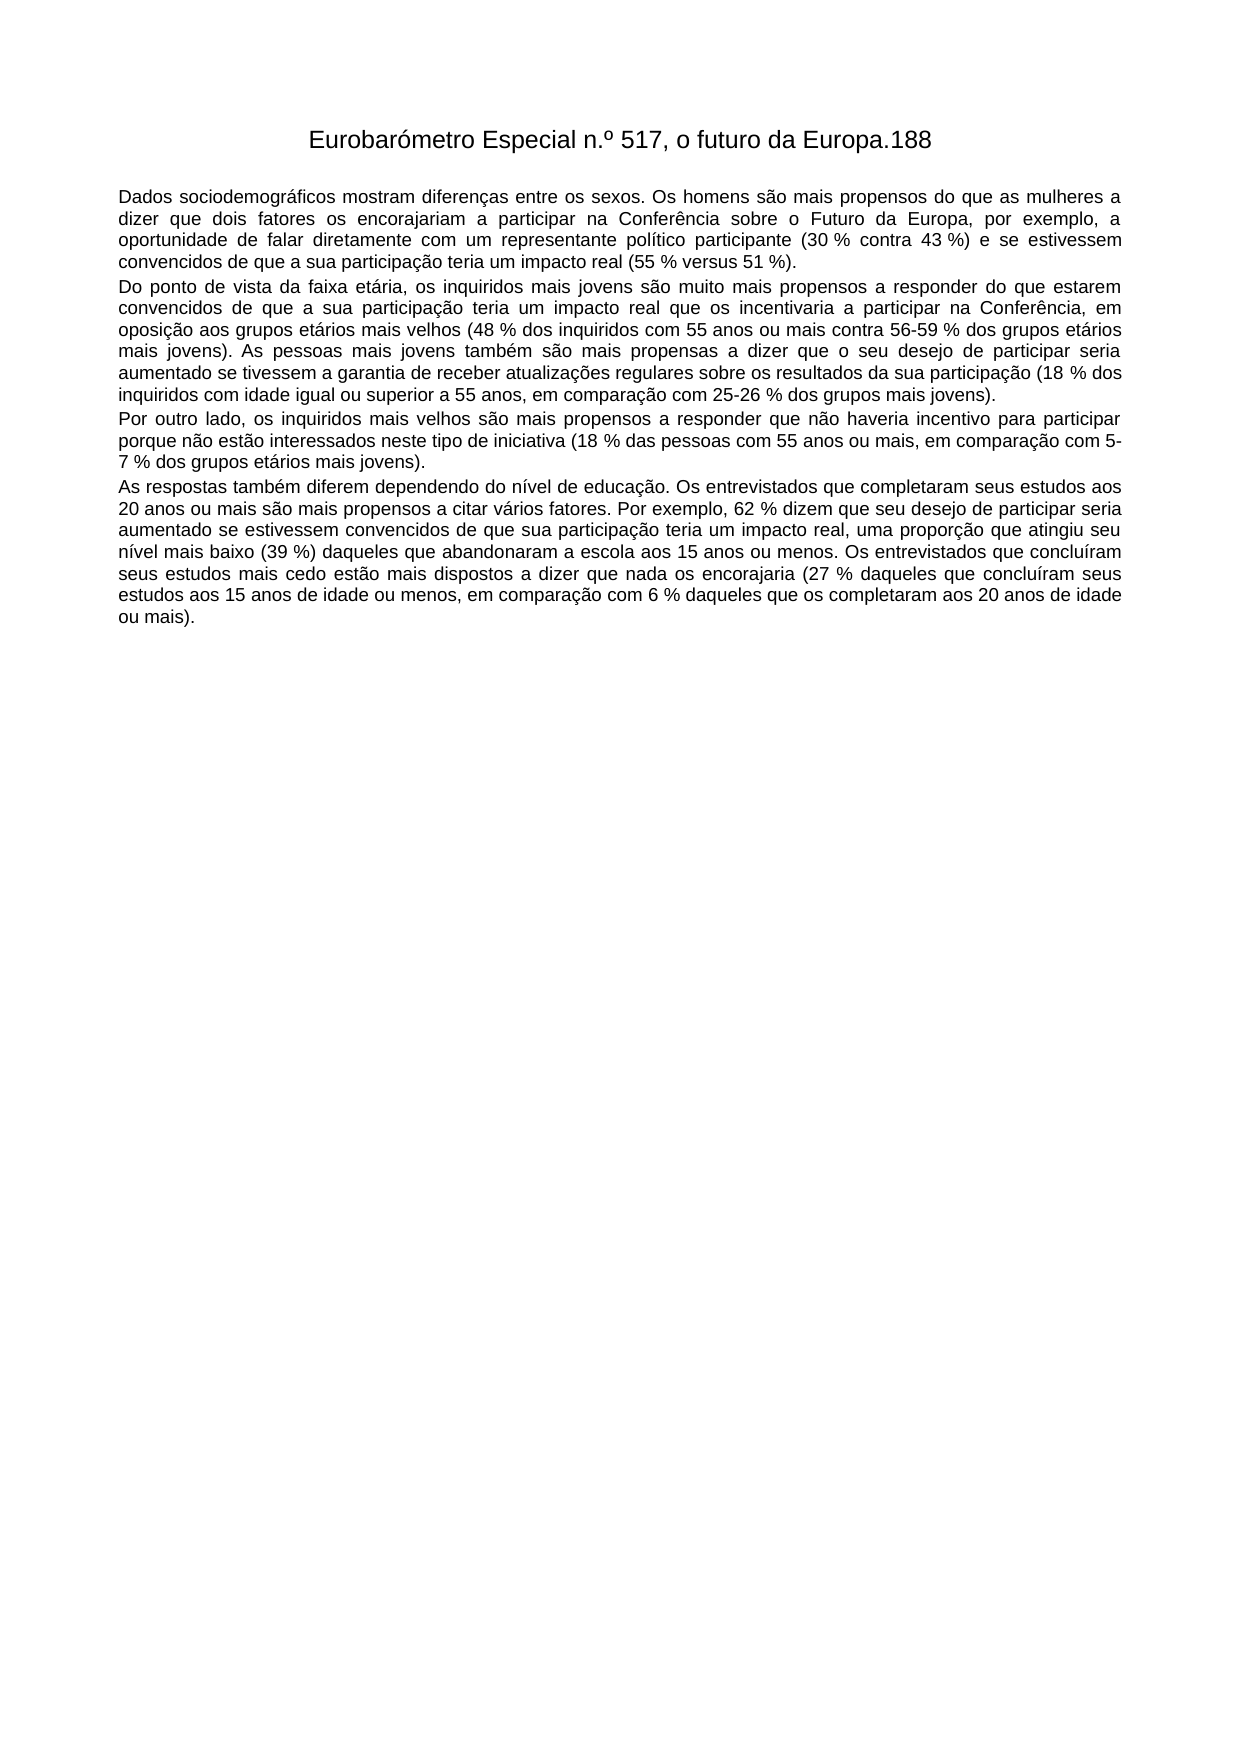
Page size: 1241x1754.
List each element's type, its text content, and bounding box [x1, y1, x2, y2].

text Do ponto de vista da faixa etária, os inquiridos mais jovens são muito mais propensos a responder do que estarem convencidos de que a sua participação teria um impacto real que os incentivaria a participar na Conferência, em oposição aos grupos etários mais velhos (48 % dos inquiridos com 55 anos ou mais contra 56-59 % dos grupos etários mais jovens). As pessoas mais jovens também são mais propensas a dizer que o seu desejo de participar seria aumentado se tivessem a garantia de receber atualizações regulares sobre os resultados da sua participação (18 % dos inquiridos com idade igual ou superior a 55 anos, em comparação com 25-26 % dos grupos mais jovens). [118, 276, 1122, 405]
text As respostas também diferem dependendo do nível de educação. Os entrevistados que completaram seus estudos aos 20 anos ou mais são mais propensos a citar vários fatores. Por exemplo, 62 % dizem que seu desejo de participar seria aumentado se estivessem convencidos de que sua participação teria um impacto real, uma proporção que atingiu seu nível mais baixo (39 %) daqueles que abandonaram a escola aos 15 anos ou menos. Os entrevistados que concluíram seus estudos mais cedo estão mais dispostos a dizer que nada os encorajaria (27 % daqueles que concluíram seus estudos aos 15 anos de idade ou menos, em comparação com 6 % daqueles que os completaram aos 20 anos de idade ou mais). [118, 476, 1122, 627]
text Por outro lado, os inquiridos mais velhos são mais propensos a responder que não haveria incentivo para participar porque não estão interessados neste tipo de iniciativa (18 % das pessoas com 55 anos ou mais, em comparação com 5-7 % dos grupos etários mais jovens). [118, 408, 1122, 473]
text Dados sociodemográficos mostram diferenças entre os sexos. Os homens são mais propensos do que as mulheres a dizer que dois fatores os encorajariam a participar na Conferência sobre o Futuro da Europa, por exemplo, a oportunidade de falar diretamente com um representante político participante (30 % contra 43 %) e se estivessem convencidos de que a sua participação teria um impacto real (55 % versus 51 %). [118, 186, 1122, 272]
